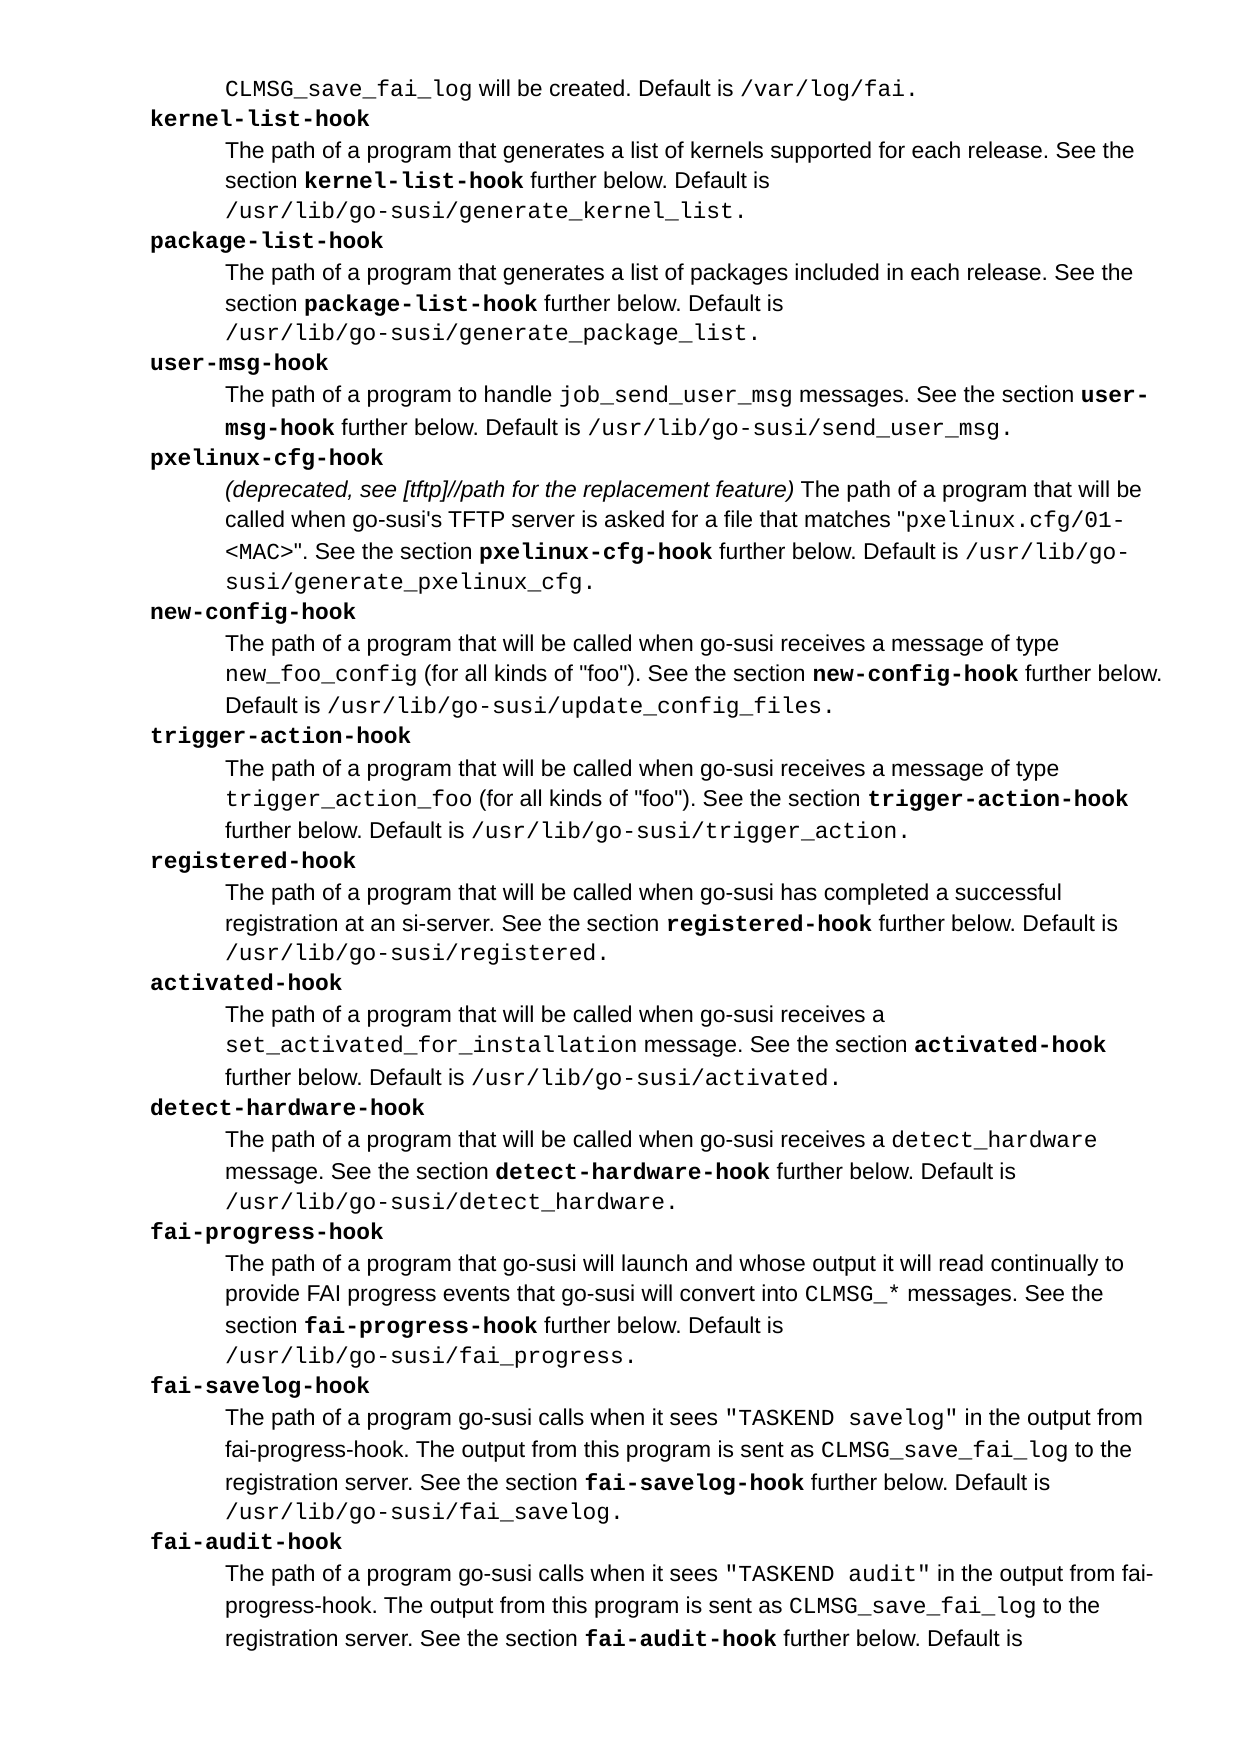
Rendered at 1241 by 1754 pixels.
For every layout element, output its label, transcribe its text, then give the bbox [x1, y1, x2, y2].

text The path of a program go-susi calls when it sees "TASKEND audit" in the output from fai-progress-hook. The output from this program is sent as CLMSG_save_fai_log to the registration server. See the section fai-audit-hook further below. Default is [225, 1560, 1165, 1653]
text kernel-list-hook [150, 107, 1165, 133]
text new-config-hook [150, 600, 1165, 626]
text detect-hardware-hook [150, 1096, 1165, 1122]
text (deprecated, see [tftp]//path for the replacement feature) The path of a program that will be called when go-susi's TFTP server is asked for a file that matches "pxelinux.cfg/01-<MAC>". See the section pxelinux-cfg-hook further below. Default is /usr/lib/go-susi/generate_pxelinux_cfg. [225, 476, 1165, 596]
text The path of a program that generates a list of kernels supported for each release. See the section kernel-list-hook further below. Default is /usr/lib/go-susi/generate_kernel_list. [225, 137, 1165, 226]
text The path of a program that will be called when go-susi has completed a successful registration at an si-server. See the section registered-hook further below. Default is /usr/lib/go-susi/registered. [225, 879, 1165, 968]
text fai-progress-hook [150, 1220, 1165, 1246]
text CLMSG_save_fai_log will be created. Default is /var/log/fai. [225, 75, 1165, 103]
text pxelinux-cfg-hook [150, 446, 1165, 472]
text fai-savelog-hook [150, 1374, 1165, 1400]
text fai-audit-hook [150, 1530, 1165, 1556]
text The path of a program that will be called when go-susi receives a detect_hardware message. See the section detect-hardware-hook further below. Default is /usr/lib/go-susi/detect_hardware. [225, 1126, 1165, 1216]
text trigger-action-hook [150, 725, 1165, 751]
text The path of a program that will be called when go-susi receives a message of type new_foo_config (for all kinds of "foo"). See the section new-config-hook further below. Default is /usr/lib/go-susi/update_config_files. [225, 630, 1165, 721]
text The path of a program go-susi calls when it sees "TASKEND savelog" in the output from fai-progress-hook. The output from this program is sent as CLMSG_save_fai_log to the registration server. See the section fai-savelog-hook further below. Default is /usr/lib/go-susi/fai_savelog. [225, 1404, 1165, 1527]
text The path of a program that will be called when go-susi receives a message of type trigger_action_foo (for all kinds of "foo"). See the section trigger-action-hook further below. Default is /usr/lib/go-susi/trigger_action. [225, 754, 1165, 845]
text The path of a program to handle job_send_user_msg messages. See the section user-msg-hook further below. Default is /usr/lib/go-susi/send_user_msg. [225, 381, 1165, 442]
text registered-hook [150, 849, 1165, 875]
text activated-hook [150, 971, 1165, 997]
text The path of a program that will be called when go-susi receives a set_activated_for_installation message. See the section activated-hook further below. Default is /usr/lib/go-susi/activated. [225, 1001, 1165, 1092]
text The path of a program that generates a list of packages included in each release. See the section package-list-hook further below. Default is /usr/lib/go-susi/generate_package_list. [225, 259, 1165, 348]
text user-msg-hook [150, 351, 1165, 377]
text package-list-hook [150, 229, 1165, 255]
text The path of a program that go-susi will launch and whose output it will read continually to provide FAI progress events that go-susi will convert into CLMSG_* messages. See the section fai-progress-hook further below. Default is /usr/lib/go-susi/fai_progress. [225, 1250, 1165, 1370]
